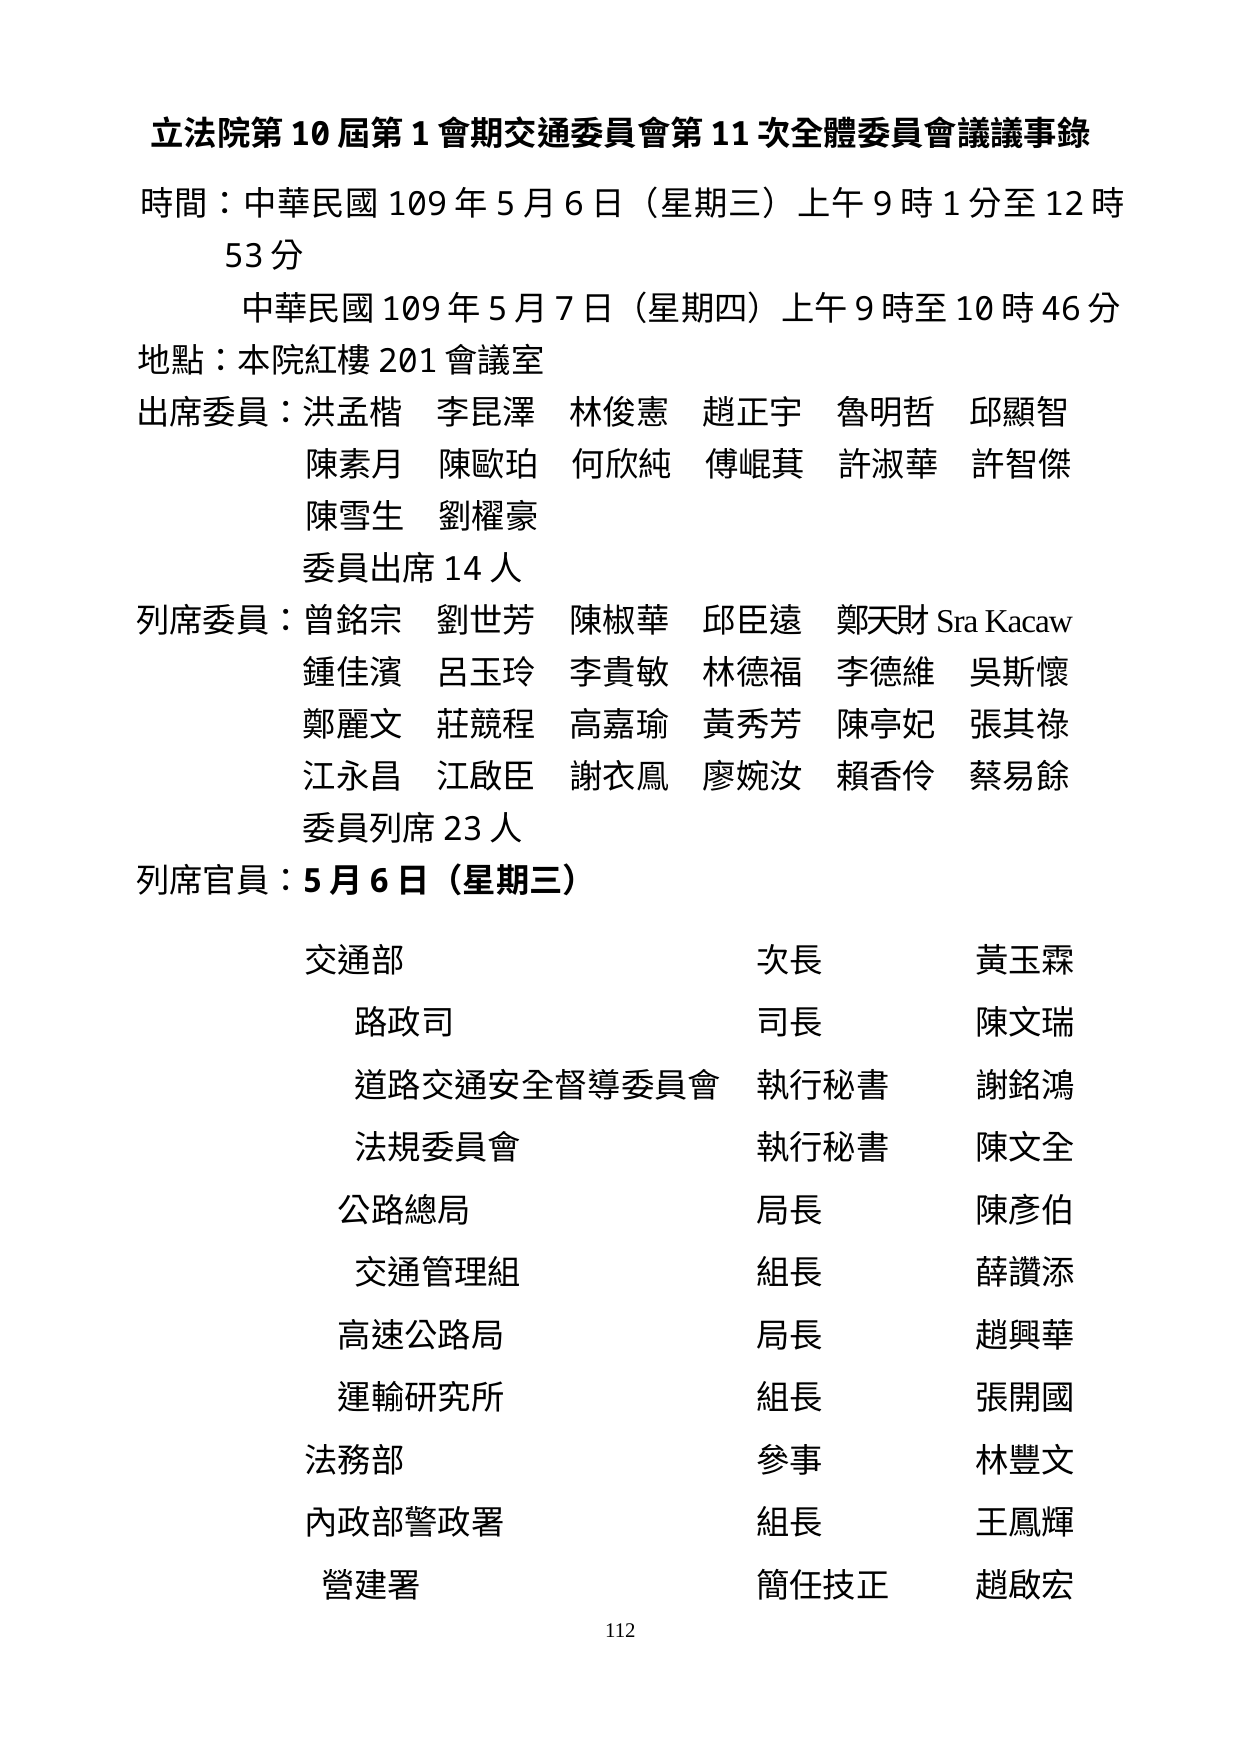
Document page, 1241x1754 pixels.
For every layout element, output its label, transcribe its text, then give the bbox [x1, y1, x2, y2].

table_cell 張開國 [951, 1353, 1098, 1416]
text 立法院第10屆第1會期交通委員會第11次全體委員會議議事錄 [136, 103, 1104, 155]
table_cell 陳文瑞 [951, 978, 1098, 1041]
table_cell 執行秘書 [744, 1103, 951, 1166]
table_cell 陳文全 [951, 1103, 1098, 1166]
table_header 次長 [744, 916, 951, 978]
table_header 交通部 [301, 916, 744, 978]
text 委員列席23人 [136, 799, 1104, 851]
text 列席官員：5月6日（星期三） [136, 851, 1104, 903]
table_cell 法務部 [301, 1416, 744, 1478]
table_cell 交通管理組 [301, 1228, 744, 1291]
table_cell 謝銘鴻 [951, 1041, 1098, 1103]
text 時間：中華民國109年5月6日（星期三）上午9時1分至12時53分 [140, 174, 1125, 278]
table_cell 執行秘書 [744, 1041, 951, 1103]
table_cell 薛讚添 [951, 1228, 1098, 1291]
table_cell 司長 [744, 978, 951, 1041]
table_cell 趙啟宏 [951, 1541, 1098, 1603]
text 江永昌 江啟臣 謝衣鳯 廖婉汝 賴香伶 蔡易餘 [136, 747, 1104, 799]
table_cell 組長 [744, 1478, 951, 1541]
text 地點：本院紅樓201會議室 [138, 330, 1104, 382]
table_cell 組長 [744, 1353, 951, 1416]
table_cell 王鳳輝 [951, 1478, 1098, 1541]
table_cell 法規委員會 [301, 1103, 744, 1166]
table_cell 參事 [744, 1416, 951, 1478]
table_cell 林豐文 [951, 1416, 1098, 1478]
table_cell 運輸研究所 [301, 1353, 744, 1416]
table_cell 內政部警政署 [301, 1478, 744, 1541]
table_cell 營建署 [301, 1541, 744, 1603]
table_cell 公路總局 [301, 1166, 744, 1228]
table_cell 組長 [744, 1228, 951, 1291]
text 委員出席14人 [136, 539, 1104, 591]
table_cell 高速公路局 [301, 1291, 744, 1353]
table_cell 陳彥伯 [951, 1166, 1098, 1228]
table_cell 簡任技正 [744, 1541, 951, 1603]
table_cell 趙興華 [951, 1291, 1098, 1353]
table_cell 道路交通安全督導委員會 [301, 1041, 744, 1103]
text 出席委員：洪孟楷 李昆澤 林俊憲 趙正宇 魯明哲 邱顯智 陳素月 陳歐珀 何欣純 傅崐萁 許淑華 許智傑 陳雪生 劉櫂豪 [136, 382, 1104, 539]
text 鍾佳濱 呂玉玲 李貴敏 林德福 李德維 吳斯懷 [136, 643, 1104, 695]
text 鄭麗文 莊競程 高嘉瑜 黃秀芳 陳亭妃 張其祿 [136, 695, 1104, 747]
text 列席委員：曾銘宗 劉世芳 陳椒華 邱臣遠 鄭天財Sra Kacaw [136, 591, 1104, 643]
table_header 黃玉霖 [951, 916, 1098, 978]
table_cell 局長 [744, 1166, 951, 1228]
table_cell 局長 [744, 1291, 951, 1353]
table_cell 路政司 [301, 978, 744, 1041]
text 中華民國109年5月7日（星期四）上午9時至10時46分 [212, 278, 1125, 330]
